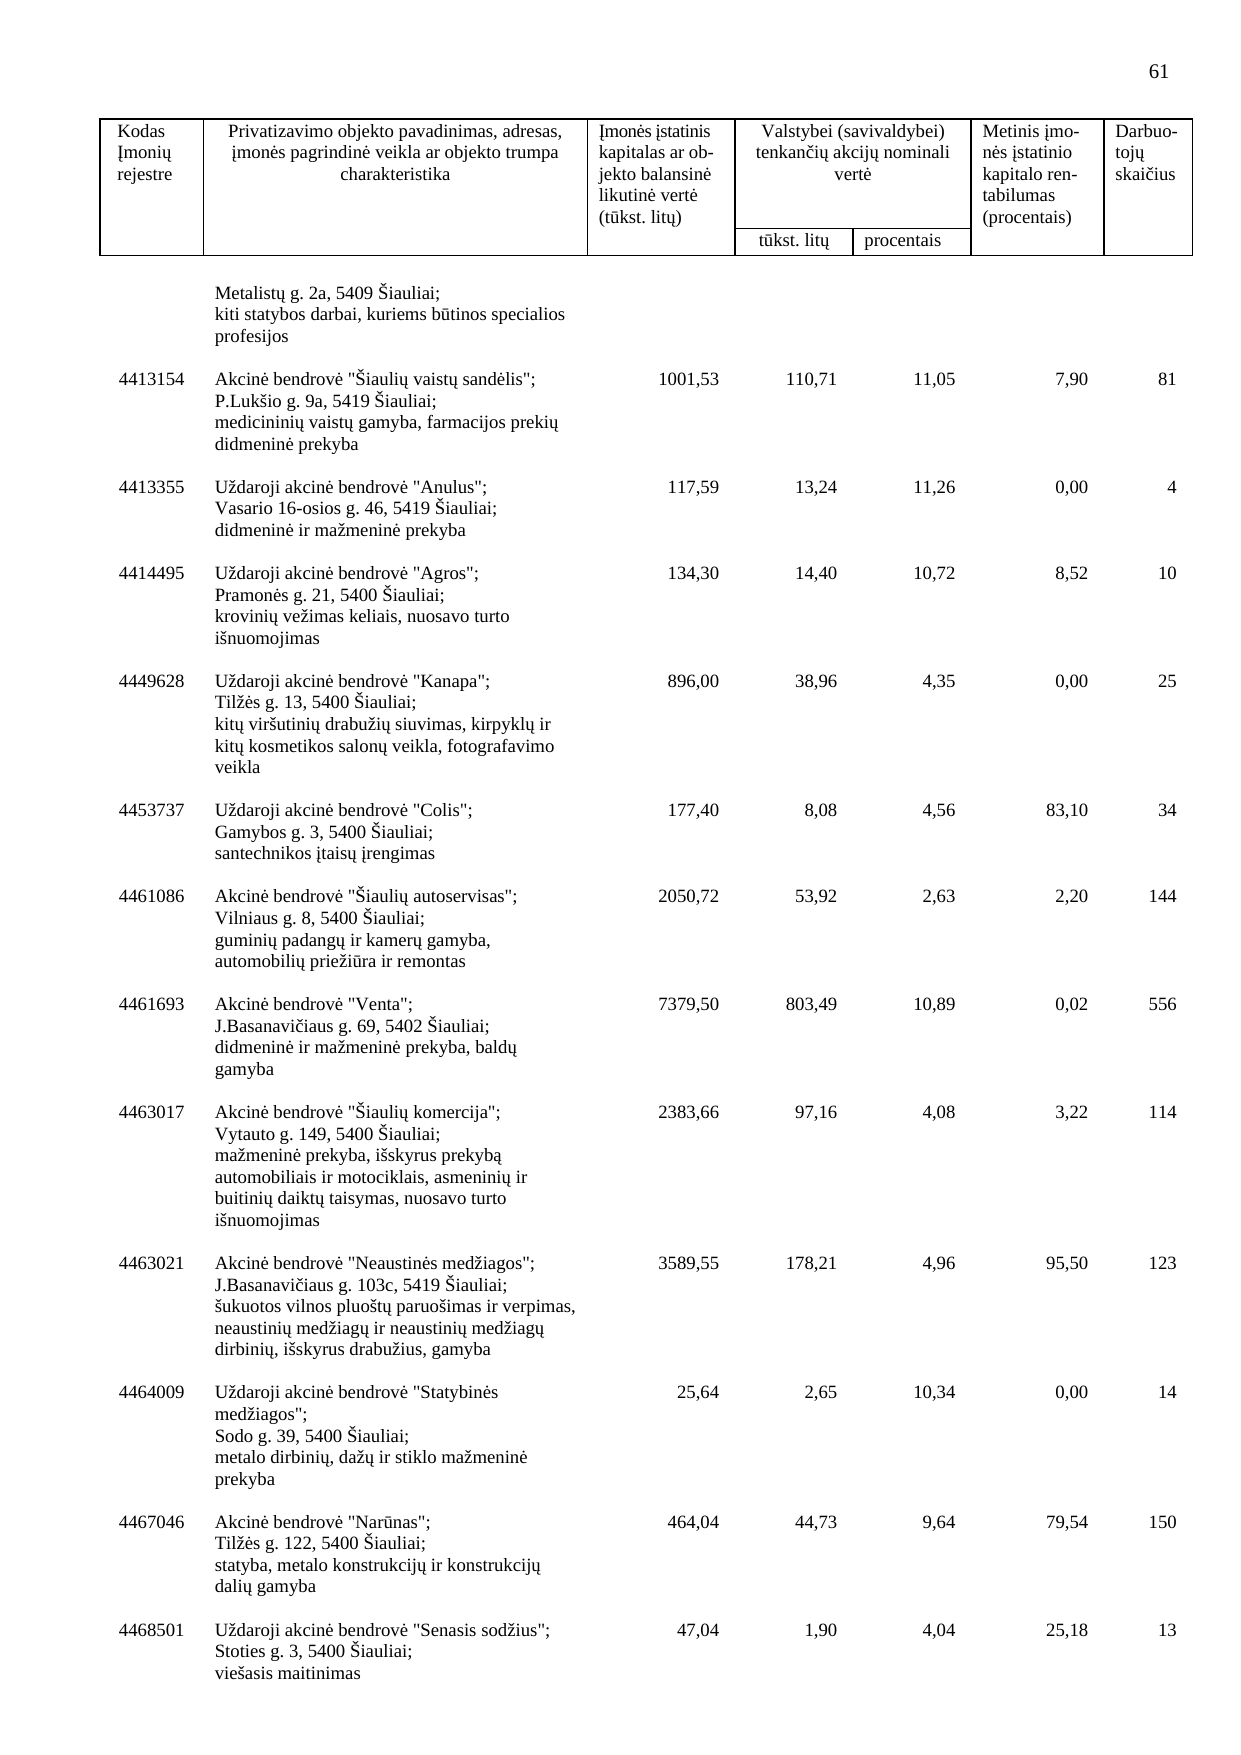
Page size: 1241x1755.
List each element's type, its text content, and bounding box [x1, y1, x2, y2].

table_cell 4461086 [100, 885, 203, 993]
table_header Įmonės įstatinis kapitalas ar ob-jekto balansinė likutinė vertė (tūkst. litų) [588, 120, 734, 227]
table_cell 25,64 [587, 1381, 735, 1511]
table_cell procentais [854, 229, 970, 254]
table_cell 11,26 [853, 476, 971, 562]
table_cell 0,02 [971, 993, 1104, 1101]
table_cell 4467046 [100, 1511, 203, 1618]
table_cell 4453737 [100, 799, 203, 885]
table_cell 1001,53 [587, 368, 735, 476]
table_cell Metalistų g. 2a, 5409 Šiauliai; kiti statybos darbai, kuriems būtinos specialios profesijos [203, 282, 587, 368]
table_cell 4413154 [100, 368, 203, 476]
table_cell 4464009 [100, 1381, 203, 1511]
table_cell Uždaroji akcinė bendrovė "Agros"; Pramonės g. 21, 5400 Šiauliai; krovinių vežimas keliais, nuosavo turto išnuomojimas [203, 562, 587, 670]
table_cell 53,92 [735, 885, 853, 993]
table_cell 4463021 [100, 1252, 203, 1381]
table_cell [100, 256, 203, 282]
table_cell Uždaroji akcinė bendrovė "Kanapa"; Tilžės g. 13, 5400 Šiauliai; kitų viršutinių drabužių siuvimas, kirpyklų ir kitų kosmetikos salonų veikla, fotografavimo veikla [203, 670, 587, 799]
table_cell 178,21 [735, 1252, 853, 1381]
table_cell 4468501 [100, 1619, 203, 1683]
table_cell 803,49 [735, 993, 853, 1101]
table_cell 25 [1104, 670, 1192, 799]
table_header Privatizavimo objekto pavadinimas, adresas, įmonės pagrindinė veikla ar objekto trumpa charakteristika [204, 120, 587, 227]
table_cell tūkst. litų [736, 229, 852, 254]
table_cell 4 [1104, 476, 1192, 562]
table_cell Akcinė bendrovė "Šiaulių autoservisas"; Vilniaus g. 8, 5400 Šiauliai; guminių padangų ir kamerų gamyba, automobilių priežiūra ir remontas [203, 885, 587, 993]
table_cell 123 [1104, 1252, 1192, 1381]
table_cell 10,34 [853, 1381, 971, 1511]
table_cell 44,73 [735, 1511, 853, 1618]
table_cell Akcinė bendrovė "Venta"; J.Basanavičiaus g. 69, 5402 Šiauliai; didmeninė ir mažmeninė prekyba, baldų gamyba [203, 993, 587, 1101]
table_cell 14,40 [735, 562, 853, 670]
table_header Metinis įmo-nės įstatinio kapitalo ren-tabilumas (procentais) [972, 120, 1103, 227]
table_cell [587, 256, 735, 282]
table_cell Uždaroji akcinė bendrovė "Statybinės medžiagos"; Sodo g. 39, 5400 Šiauliai; metalo dirbinių, dažų ir stiklo mažmeninė prekyba [203, 1381, 587, 1511]
table_cell 2,65 [735, 1381, 853, 1511]
table_cell [588, 228, 734, 254]
table_cell 0,00 [971, 476, 1104, 562]
table_cell 0,00 [971, 1381, 1104, 1511]
table_cell 4,08 [853, 1101, 971, 1252]
table_cell 2383,66 [587, 1101, 735, 1252]
table_cell 150 [1104, 1511, 1192, 1618]
table_cell 9,64 [853, 1511, 971, 1618]
table_cell 10,72 [853, 562, 971, 670]
table_cell Uždaroji akcinė bendrovė "Senasis sodžius"; Stoties g. 3, 5400 Šiauliai; viešasis maitinimas [203, 1619, 587, 1683]
table_cell 79,54 [971, 1511, 1104, 1618]
table_cell [587, 282, 735, 368]
table_cell 47,04 [587, 1619, 735, 1683]
table_cell Uždaroji akcinė bendrovė "Colis"; Gamybos g. 3, 5400 Šiauliai; santechnikos įtaisų įrengimas [203, 799, 587, 885]
table_cell 3,22 [971, 1101, 1104, 1252]
table_cell 10 [1104, 562, 1192, 670]
table_cell [853, 282, 971, 368]
table_cell [971, 282, 1104, 368]
table_cell [101, 228, 203, 254]
table_cell 25,18 [971, 1619, 1104, 1683]
table_header Darbuo-tojų skaičius [1105, 120, 1192, 227]
table_cell 83,10 [971, 799, 1104, 885]
table_cell 3589,55 [587, 1252, 735, 1381]
table_cell 4,35 [853, 670, 971, 799]
table_cell [204, 228, 587, 254]
table_cell 896,00 [587, 670, 735, 799]
table_cell Akcinė bendrovė "Narūnas"; Tilžės g. 122, 5400 Šiauliai; statyba, metalo konstrukcijų ir konstrukcijų dalių gamyba [203, 1511, 587, 1618]
table_header Kodas Įmonių rejestre [101, 120, 203, 227]
table_cell 2,20 [971, 885, 1104, 993]
table_cell [1104, 282, 1192, 368]
table_cell 4,96 [853, 1252, 971, 1381]
table_cell 556 [1104, 993, 1192, 1101]
table_cell Akcinė bendrovė "Šiaulių vaistų sandėlis"; P.Lukšio g. 9a, 5419 Šiauliai; medicininių vaistų gamyba, farmacijos prekių didmeninė prekyba [203, 368, 587, 476]
table_cell 97,16 [735, 1101, 853, 1252]
table_cell [735, 256, 853, 282]
table_cell [853, 256, 971, 282]
table_cell 4,04 [853, 1619, 971, 1683]
table_cell 134,30 [587, 562, 735, 670]
table_cell 2,63 [853, 885, 971, 993]
table_cell 8,52 [971, 562, 1104, 670]
table_cell 81 [1104, 368, 1192, 476]
table_cell 0,00 [971, 670, 1104, 799]
table_cell [972, 228, 1103, 254]
table_cell 95,50 [971, 1252, 1104, 1381]
table_cell [203, 256, 587, 282]
table_cell 464,04 [587, 1511, 735, 1618]
table_cell Uždaroji akcinė bendrovė "Anulus"; Vasario 16-osios g. 46, 5419 Šiauliai; didmeninė ir mažmeninė prekyba [203, 476, 587, 562]
table_cell 38,96 [735, 670, 853, 799]
table_cell [1105, 228, 1192, 254]
table_cell [100, 282, 203, 368]
table_cell 4414495 [100, 562, 203, 670]
table_cell 4449628 [100, 670, 203, 799]
table_cell 110,71 [735, 368, 853, 476]
table_cell 114 [1104, 1101, 1192, 1252]
table_cell 7,90 [971, 368, 1104, 476]
table_cell 4413355 [100, 476, 203, 562]
table_cell 144 [1104, 885, 1192, 993]
table_cell 4463017 [100, 1101, 203, 1252]
table_cell Akcinė bendrovė "Šiaulių komercija"; Vytauto g. 149, 5400 Šiauliai; mažmeninė prekyba, išskyrus prekybą automobiliais ir motociklais, asmeninių ir buitinių daiktų taisymas, nuosavo turto išnuomojimas [203, 1101, 587, 1252]
table_cell 14 [1104, 1381, 1192, 1511]
table_cell 7379,50 [587, 993, 735, 1101]
table_cell 1,90 [735, 1619, 853, 1683]
table_cell [735, 282, 853, 368]
table_cell 177,40 [587, 799, 735, 885]
table_cell [1104, 256, 1192, 282]
table_cell [971, 256, 1104, 282]
table_cell 13,24 [735, 476, 853, 562]
table_header Valstybei (savivaldybei) tenkančių akcijų nominali vertė [736, 120, 970, 227]
table_cell 8,08 [735, 799, 853, 885]
table_cell 4,56 [853, 799, 971, 885]
table_cell Akcinė bendrovė "Neaustinės medžiagos"; J.Basanavičiaus g. 103c, 5419 Šiauliai; šukuotos vilnos pluoštų paruošimas ir verpimas, neaustinių medžiagų ir neaustinių medžiagų dirbinių, išskyrus drabužius, gamyba [203, 1252, 587, 1381]
table_cell 117,59 [587, 476, 735, 562]
table_cell 2050,72 [587, 885, 735, 993]
table_cell 34 [1104, 799, 1192, 885]
table_cell 10,89 [853, 993, 971, 1101]
table_cell 13 [1104, 1619, 1192, 1683]
table_cell 11,05 [853, 368, 971, 476]
table_cell 4461693 [100, 993, 203, 1101]
